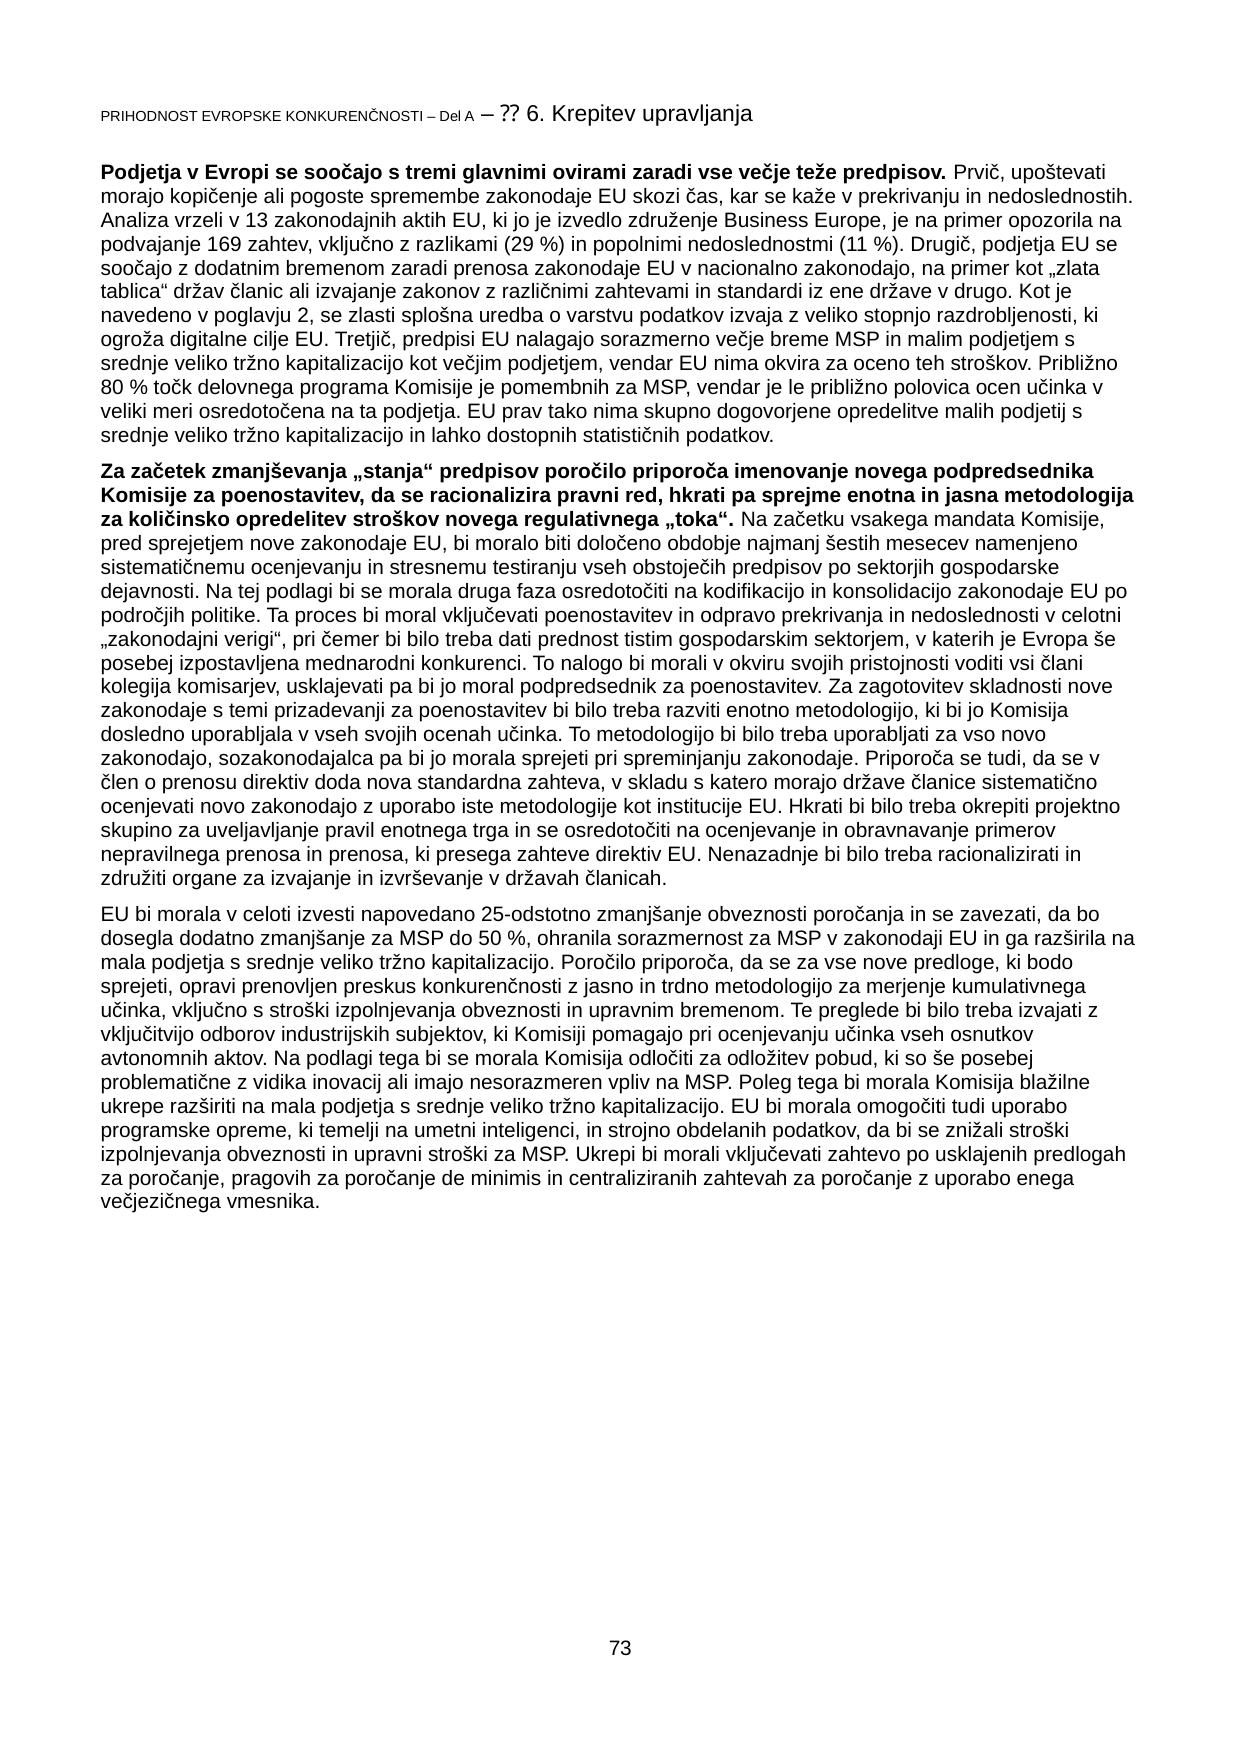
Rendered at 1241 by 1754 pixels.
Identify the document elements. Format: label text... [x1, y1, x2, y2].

text Za začetek zmanjševanja „stanja“ predpisov poročilo priporoča imenovanje novega podpredsednika Komisije za poenostavitev, da se racionalizira pravni red, hkrati pa sprejme enotna in jasna metodologija za količinsko opredelitev stroškov novega regulativnega „toka“. Na začetku vsakega mandata Komisije, pred sprejetjem nove zakonodaje EU, bi moralo biti določeno obdobje najmanj šestih mesecev namenjeno sistematičnemu ocenjevanju in stresnemu testiranju vseh obstoječih predpisov po sektorjih gospodarske dejavnosti. Na tej podlagi bi se morala druga faza osredotočiti na kodifikacijo in konsolidacijo zakonodaje EU po področjih politike. Ta proces bi moral vključevati poenostavitev in odpravo prekrivanja in nedoslednosti v celotni „zakonodajni verigi“, pri čemer bi bilo treba dati prednost tistim gospodarskim sektorjem, v katerih je Evropa še posebej izpostavljena mednarodni konkurenci. To nalogo bi morali v okviru svojih pristojnosti voditi vsi člani kolegija komisarjev, usklajevati pa bi jo moral podpredsednik za poenostavitev. Za zagotovitev skladnosti nove zakonodaje s temi prizadevanji za poenostavitev bi bilo treba razviti enotno metodologijo, ki bi jo Komisija dosledno uporabljala v vseh svojih ocenah učinka. To metodologijo bi bilo treba uporabljati za vso novo zakonodajo, sozakonodajalca pa bi jo morala sprejeti pri spreminjanju zakonodaje. Priporoča se tudi, da se v člen o prenosu direktiv doda nova standardna zahteva, v skladu s katero morajo države članice sistematično ocenjevati novo zakonodajo z uporabo iste metodologije kot institucije EU. Hkrati bi bilo treba okrepiti projektno skupino za uveljavljanje pravil enotnega trga in se osredotočiti na ocenjevanje in obravnavanje primerov nepravilnega prenosa in prenosa, ki presega zahteve direktiv EU. Nenazadnje bi bilo treba racionalizirati in združiti organe za izvajanje in izvrševanje v državah članicah. [100, 459, 1140, 890]
text EU bi morala v celoti izvesti napovedano 25-odstotno zmanjšanje obveznosti poročanja in se zavezati, da bo dosegla dodatno zmanjšanje za MSP do 50 %, ohranila sorazmernost za MSP v zakonodaji EU in ga razširila na mala podjetja s srednje veliko tržno kapitalizacijo. Poročilo priporoča, da se za vse nove predloge, ki bodo sprejeti, opravi prenovljen preskus konkurenčnosti z jasno in trdno metodologijo za merjenje kumulativnega učinka, vključno s stroški izpolnjevanja obveznosti in upravnim bremenom. Te preglede bi bilo treba izvajati z vključitvijo odborov industrijskih subjektov, ki Komisiji pomagajo pri ocenjevanju učinka vseh osnutkov avtonomnih aktov. Na podlagi tega bi se morala Komisija odločiti za odložitev pobud, ki so še posebej problematične z vidika inovacij ali imajo nesorazmeren vpliv na MSP. Poleg tega bi morala Komisija blažilne ukrepe razširiti na mala podjetja s srednje veliko tržno kapitalizacijo. EU bi morala omogočiti tudi uporabo programske opreme, ki temelji na umetni inteligenci, in strojno obdelanih podatkov, da bi se znižali stroški izpolnjevanja obveznosti in upravni stroški za MSP. Ukrepi bi morali vključevati zahtevo po usklajenih predlogah za poročanje, pragovih za poročanje de minimis in centraliziranih zahtevah za poročanje z uporabo enega večjezičnega vmesnika. [100, 902, 1140, 1213]
text Podjetja v Evropi se soočajo s tremi glavnimi ovirami zaradi vse večje teže predpisov. Prvič, upoštevati morajo kopičenje ali pogoste spremembe zakonodaje EU skozi čas, kar se kaže v prekrivanju in nedoslednostih. Analiza vrzeli v 13 zakonodajnih aktih EU, ki jo je izvedlo združenje Business Europe, je na primer opozorila na podvajanje 169 zahtev, vključno z razlikami (29 %) in popolnimi nedoslednostmi (11 %). Drugič, podjetja EU se soočajo z dodatnim bremenom zaradi prenosa zakonodaje EU v nacionalno zakonodajo, na primer kot „zlata tablica“ držav članic ali izvajanje zakonov z različnimi zahtevami in standardi iz ene države v drugo. Kot je navedeno v poglavju 2, se zlasti splošna uredba o varstvu podatkov izvaja z veliko stopnjo razdrobljenosti, ki ogroža digitalne cilje EU. Tretjič, predpisi EU nalagajo sorazmerno večje breme MSP in malim podjetjem s srednje veliko tržno kapitalizacijo kot večjim podjetjem, vendar EU nima okvira za oceno teh stroškov. Približno 80 % točk delovnega programa Komisije je pomembnih za MSP, vendar je le približno polovica ocen učinka v veliki meri osredotočena na ta podjetja. EU prav tako nima skupno dogovorjene opredelitve malih podjetij s srednje veliko tržno kapitalizacijo in lahko dostopnih statističnih podatkov. [100, 159, 1140, 447]
